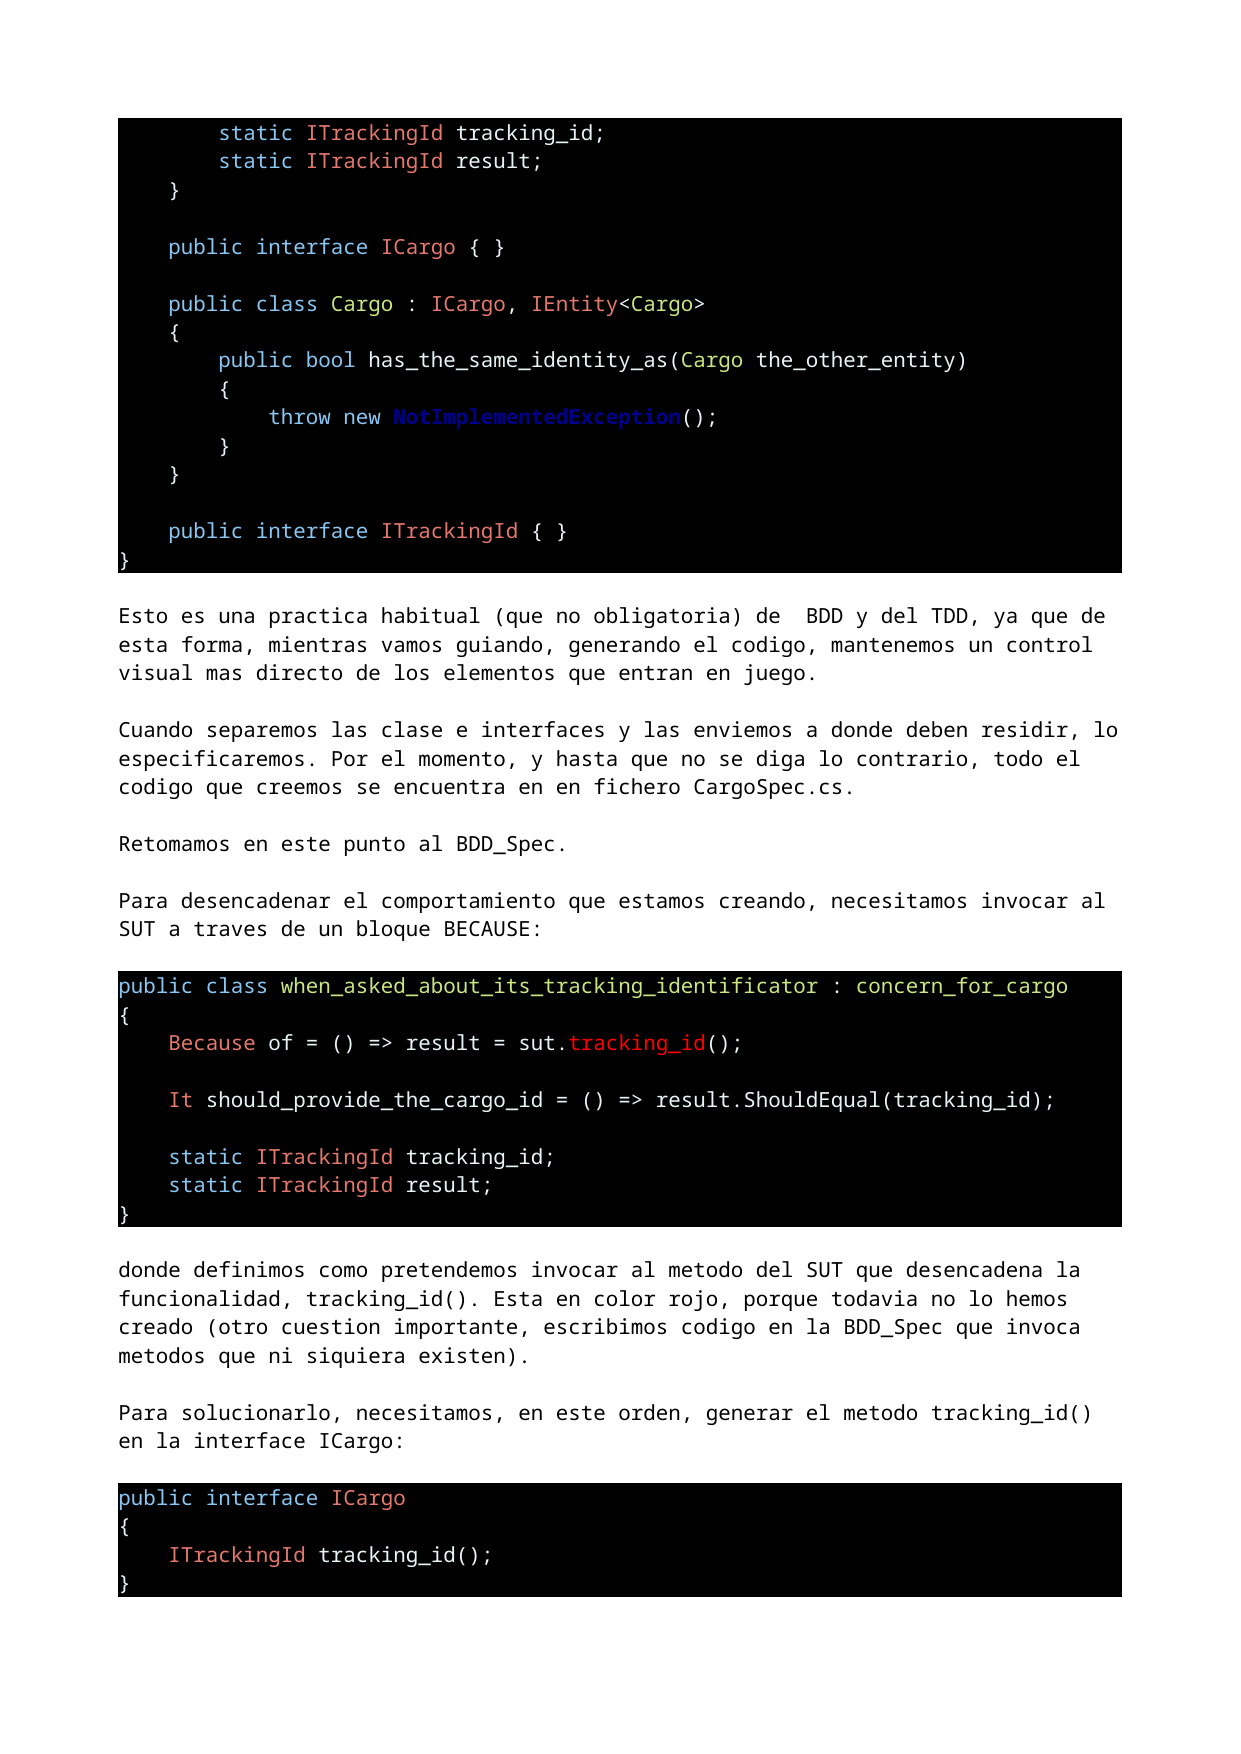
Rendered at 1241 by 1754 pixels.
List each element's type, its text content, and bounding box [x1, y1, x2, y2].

text public interface ICargo [118, 1483, 1122, 1512]
text public bool has_the_same_identity_as(Cargo the_other_entity) [118, 346, 1122, 374]
text Retomamos en este punto al BDD_Spec. [118, 829, 1122, 857]
text { [118, 374, 1122, 402]
text throw new NotImplementedException(); [118, 402, 1122, 431]
text static ITrackingId tracking_id; [118, 1142, 1122, 1170]
text Cuando separemos las clase e interfaces y las enviemos a donde deben residir, lo especificaremos. Por el momento, y hasta que no se diga lo contrario, todo el codigo que creemos se encuentra en en fichero CargoSpec.cs. [118, 715, 1122, 801]
text ITrackingId tracking_id(); [118, 1540, 1122, 1568]
text Para desencadenar el comportamiento que estamos creando, necesitamos invocar al SUT a traves de un bloque BECAUSE: [118, 886, 1122, 943]
text } [118, 175, 1122, 203]
text Para solucionarlo, necesitamos, en este orden, generar el metodo tracking_id() en la interface ICargo: [118, 1398, 1122, 1455]
text Because of = () => result = sut.tracking_id(); [118, 1028, 1122, 1057]
text It should_provide_the_cargo_id = () => result.ShouldEqual(tracking_id); [118, 1085, 1122, 1113]
text static ITrackingId result; [118, 147, 1122, 175]
text Esto es una practica habitual (que no obligatoria) de BDD y del TDD, ya que de esta forma, mientras vamos guiando, generando el codigo, mantenemos un control visual mas directo de los elementos que entran en juego. [118, 602, 1122, 687]
text } [118, 459, 1122, 488]
text public class Cargo : ICargo, IEntity<Cargo> [118, 289, 1122, 317]
text { [118, 1512, 1122, 1540]
text donde definimos como pretendemos invocar al metodo del SUT que desencadena la funcionalidad, tracking_id(). Esta en color rojo, porque todavia no lo hemos creado (otro cuestion importante, escribimos codigo en la BDD_Spec que invoca metodos que ni siquiera existen). [118, 1256, 1122, 1369]
text public class when_asked_about_its_tracking_identificator : concern_for_cargo [118, 971, 1122, 1000]
text { [118, 317, 1122, 346]
text static ITrackingId tracking_id; [118, 118, 1122, 147]
text public interface ITrackingId { } [118, 516, 1122, 545]
text } [118, 1199, 1122, 1227]
text } [118, 431, 1122, 459]
text } [118, 545, 1122, 573]
text } [118, 1568, 1122, 1597]
text public interface ICargo { } [118, 232, 1122, 260]
text { [118, 1000, 1122, 1028]
text static ITrackingId result; [118, 1170, 1122, 1199]
